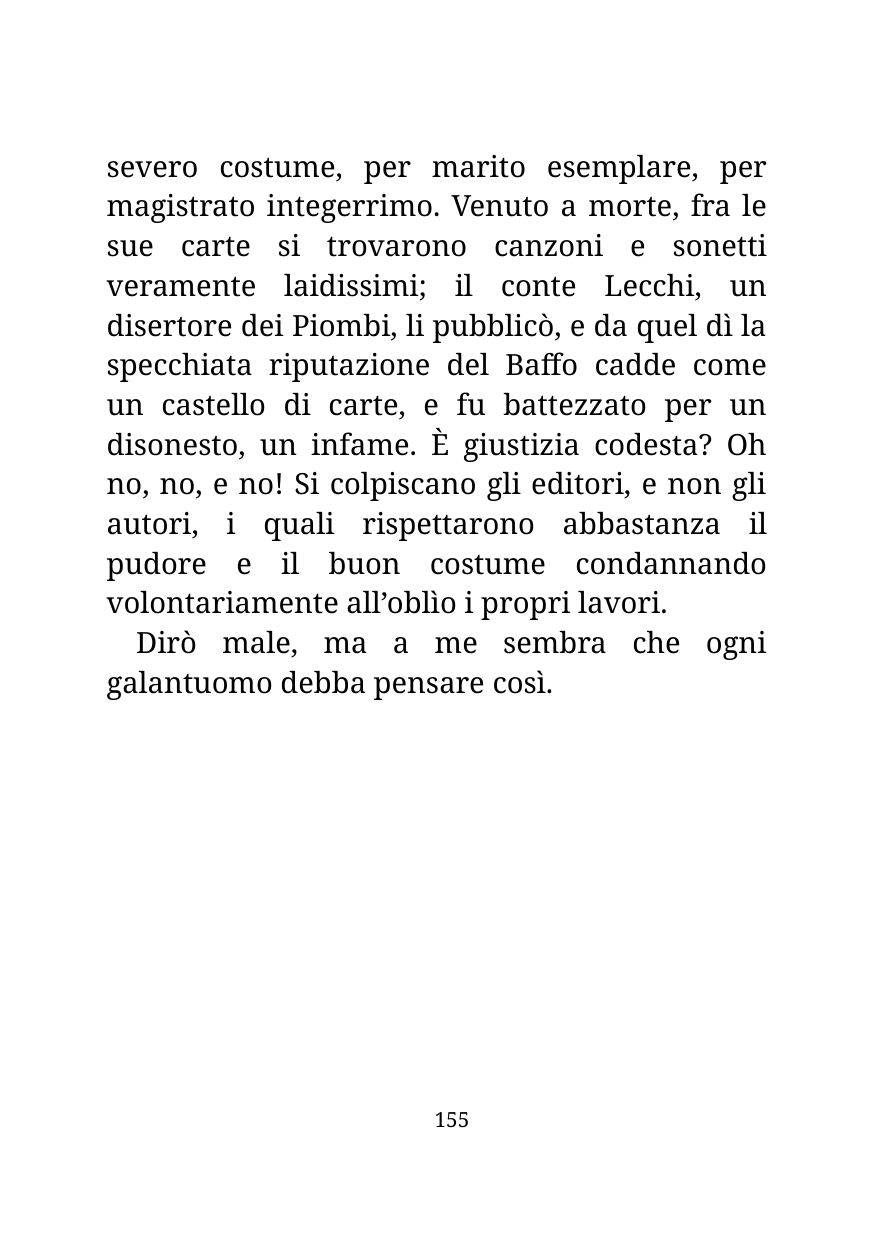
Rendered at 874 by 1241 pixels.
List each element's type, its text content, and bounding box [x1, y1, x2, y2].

text severo costume, per marito esemplare, per magistrato integerrimo. Venuto a morte, fra le sue carte si trovarono canzoni e sonetti veramente laidissimi; il conte Lecchi, un disertore dei Piombi, li pubblicò, e da quel dì la specchiata riputazione del Baffo cadde come un castello di carte, e fu battezzato per un disonesto, un infame. È giustizia codesta? Oh no, no, e no! Si colpiscano gli editori, e non gli autori, i quali rispettarono abbastanza il pudore e il buon costume condannando volontariamente all’oblìo i propri lavori. [106, 146, 768, 622]
text Dirò male, ma a me sembra che ogni galantuomo debba pensare così. [106, 622, 768, 702]
